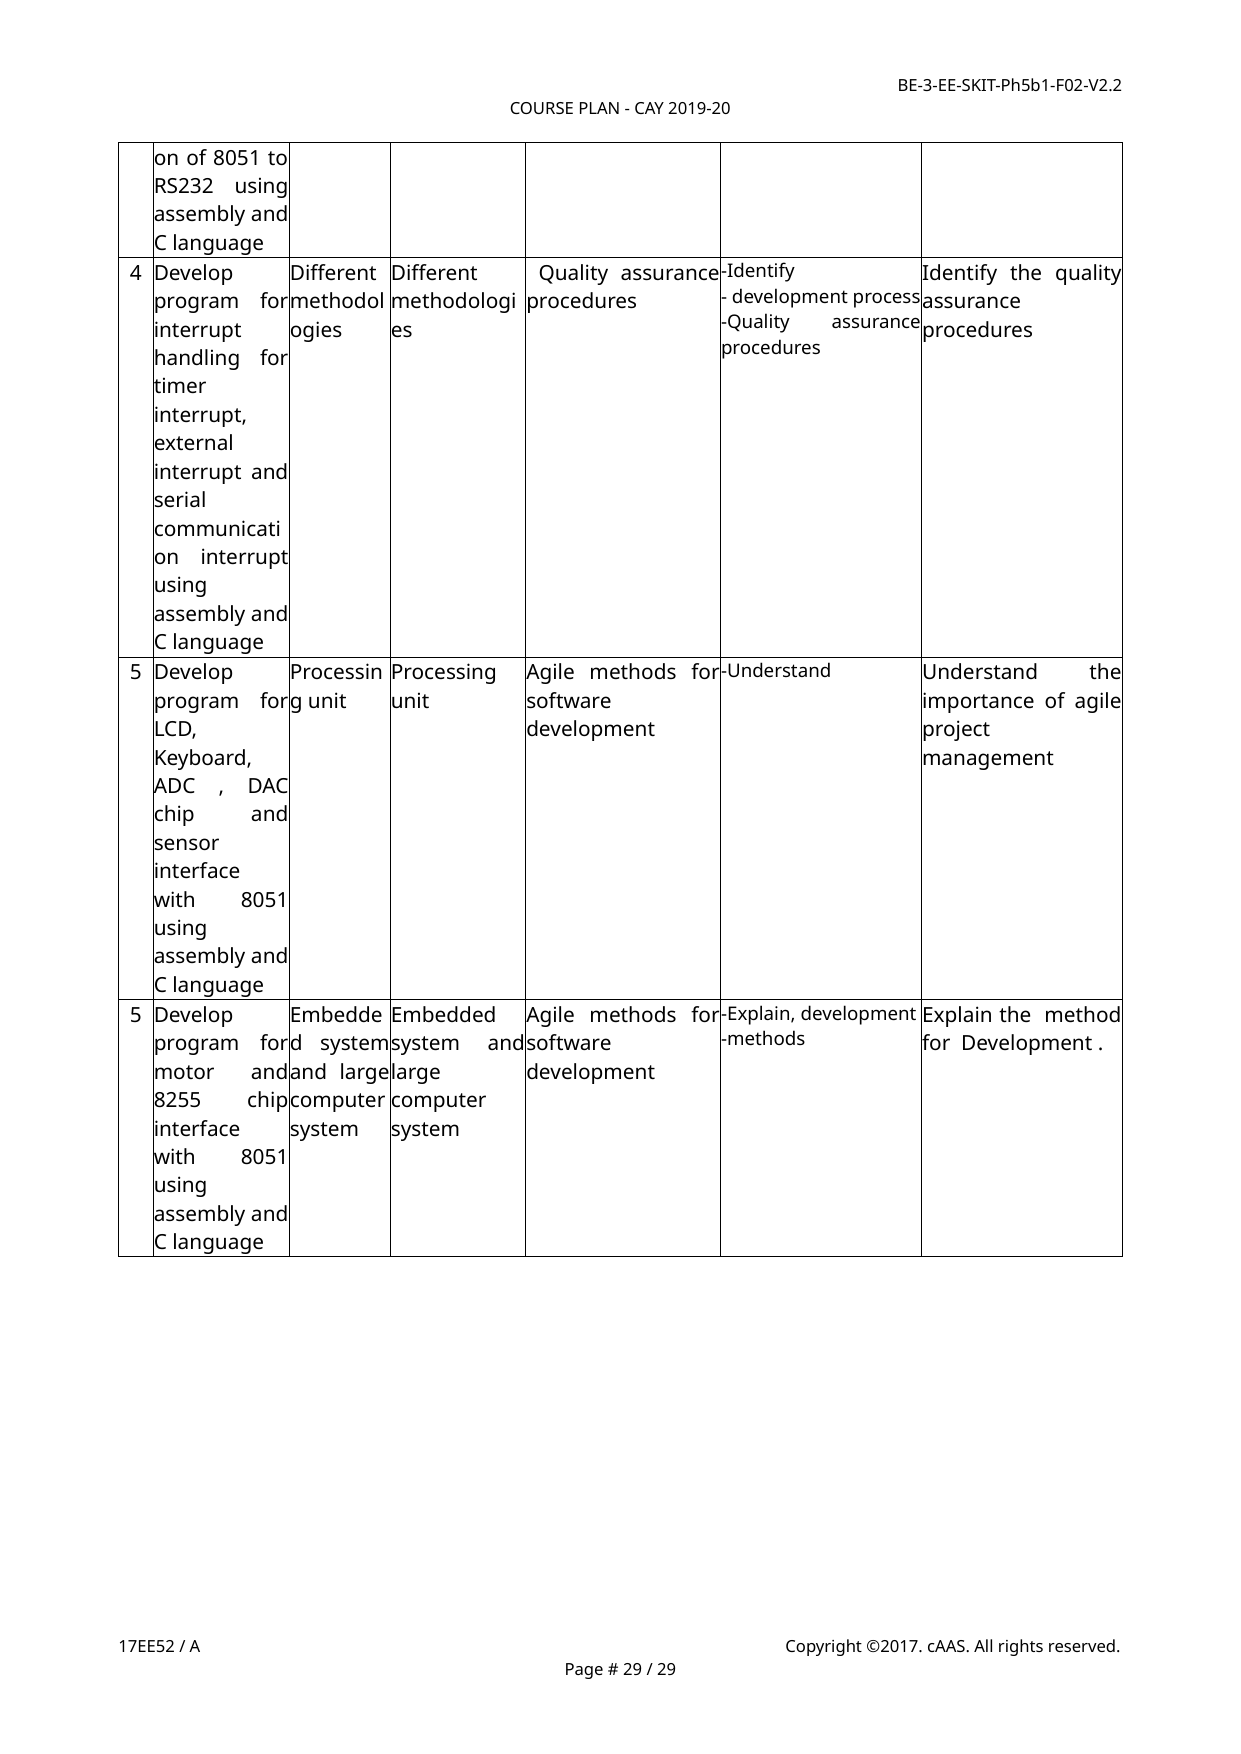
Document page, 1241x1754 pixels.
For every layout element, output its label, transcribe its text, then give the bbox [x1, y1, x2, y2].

table_cell Develop program for interrupt handling for timer interrupt, external interrupt and serial communication interrupt using assembly and C language [154, 258, 289, 657]
table_cell -Identify - development process -Quality assurance procedures [721, 258, 921, 657]
table_cell Identify the quality assurance procedures [922, 258, 1122, 657]
table_cell Embedded system and large computer system [290, 1000, 390, 1256]
table_cell 4 [119, 258, 153, 657]
table_cell [290, 143, 390, 257]
table_cell Processing unit [290, 658, 390, 999]
table_cell Develop program for LCD, Keyboard, ADC , DAC chip and sensor interface with 8051 using assembly and C language [154, 658, 289, 999]
table_cell 5 [119, 1000, 153, 1256]
table_cell [119, 143, 153, 257]
table_cell Develop program for motor and 8255 chip interface with 8051 using assembly and C language [154, 1000, 289, 1256]
table_cell on of 8051 to RS232 using assembly and C language [154, 143, 289, 257]
table_cell Different methodologies [290, 258, 390, 657]
table_cell Explain the method for Development . [922, 1000, 1122, 1256]
table_cell Different methodologies [391, 258, 525, 657]
table_cell Embedded system and large computer system [391, 1000, 525, 1256]
table_cell Quality assurance procedures [526, 258, 720, 657]
table_cell 5 [119, 658, 153, 999]
table_cell [922, 143, 1122, 257]
table_cell [391, 143, 525, 257]
table_cell [526, 143, 720, 257]
table_cell Understand the importance of agile project management [922, 658, 1122, 999]
table_cell Agile methods for software development [526, 1000, 720, 1256]
table_cell Processing unit [391, 658, 525, 999]
table_cell Agile methods for software development [526, 658, 720, 999]
table_cell [721, 143, 921, 257]
table_cell -Explain, development -methods [721, 1000, 921, 1256]
table_cell -Understand [721, 658, 921, 999]
